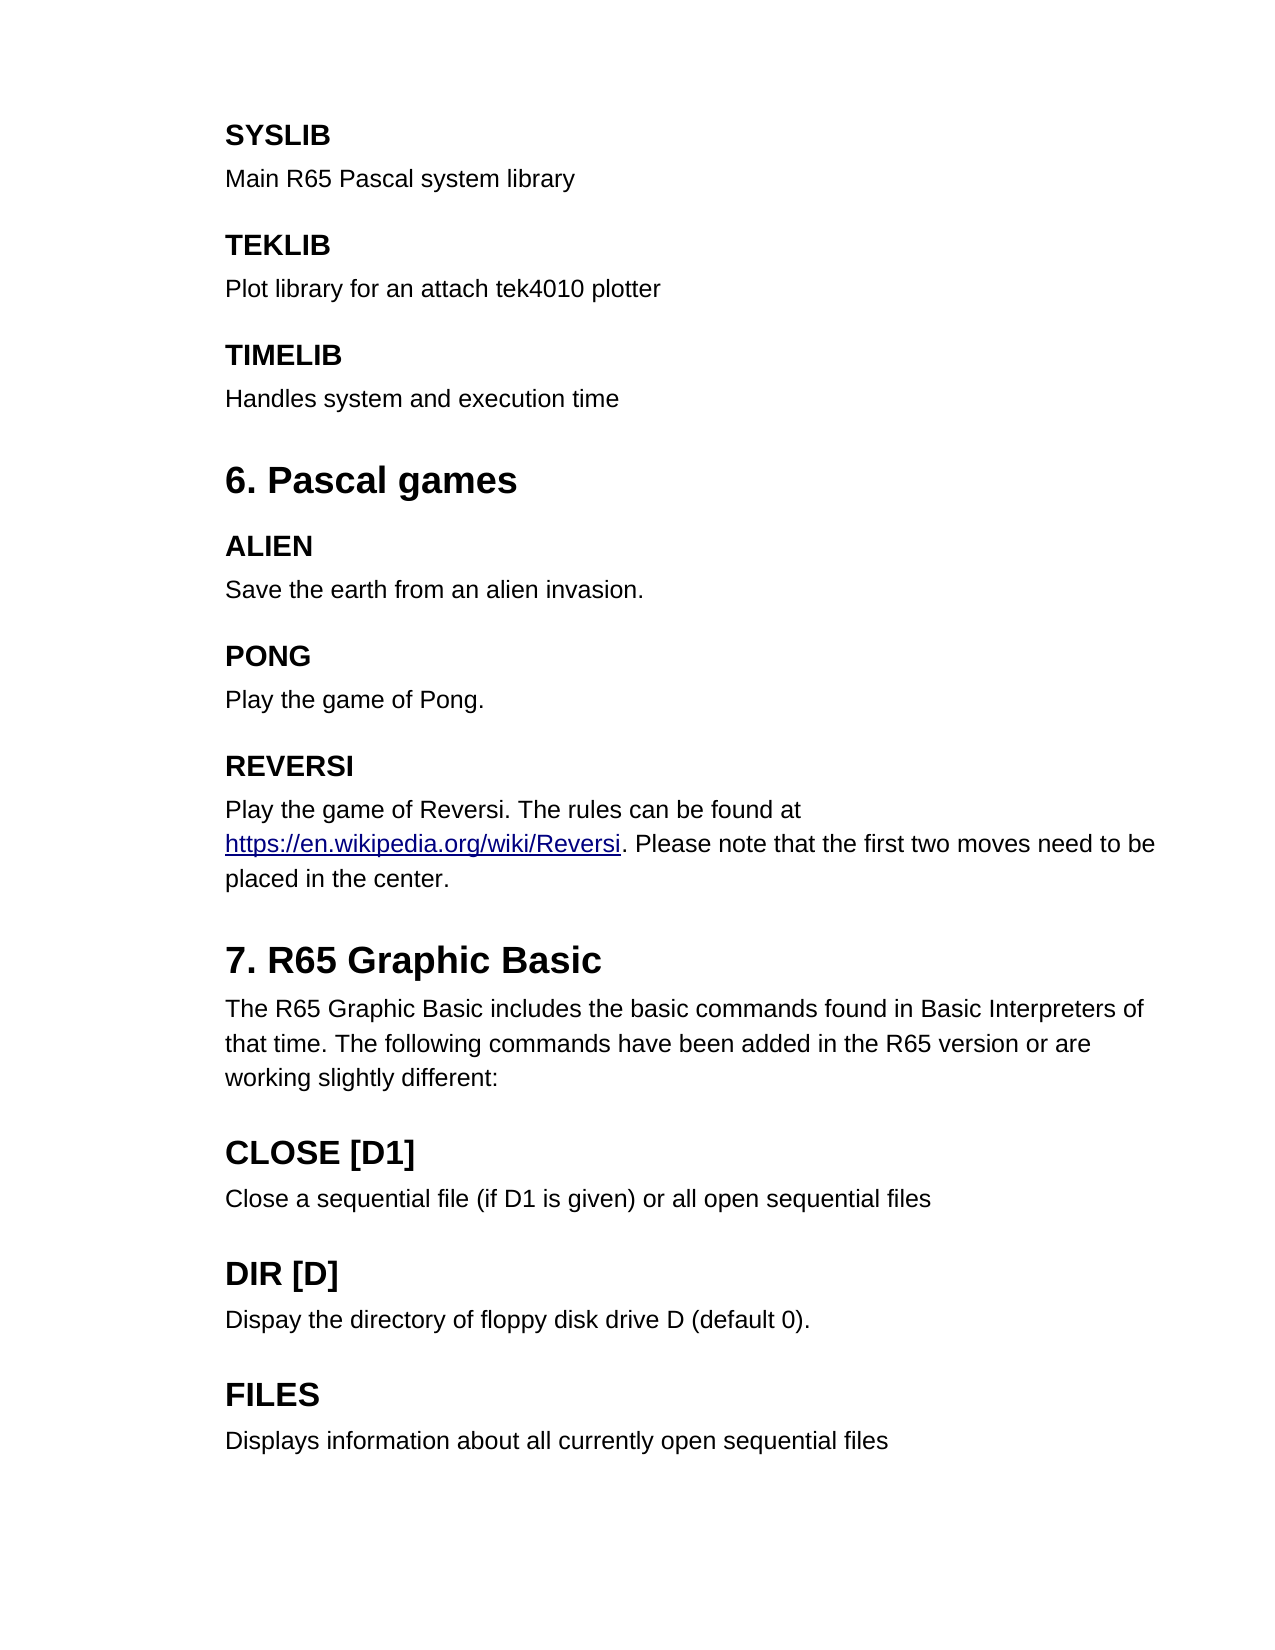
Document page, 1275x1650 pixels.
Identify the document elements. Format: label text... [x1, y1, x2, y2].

text Dispay the directory of floppy disk drive D (default 0). [225, 1305, 1157, 1334]
text The R65 Graphic Basic includes the basic commands found in Basic Interpreters of that time. The following commands have been added in the R65 version or are working slightly different: [225, 994, 1157, 1092]
subtitle ALIEN [225, 529, 1157, 563]
subtitle 7. R65 Graphic Basic [225, 938, 1157, 982]
text Play the game of Reversi. The rules can be found at https://en.wikipedia.org/wiki/Reversi. Please note that the first two moves need to be placed in the center. [225, 795, 1157, 893]
subtitle CLOSE [D1] [225, 1133, 1157, 1172]
subtitle 6. Pascal games [225, 458, 1157, 502]
text Close a sequential file (if D1 is given) or all open sequential files [225, 1184, 1157, 1213]
subtitle SYSLIB [225, 118, 1157, 152]
text Plot library for an attach tek4010 plotter [225, 274, 1157, 303]
text Save the earth from an alien invasion. [225, 575, 1157, 604]
subtitle TIMELIB [225, 338, 1157, 372]
subtitle DIR [D] [225, 1254, 1157, 1293]
subtitle FILES [225, 1375, 1157, 1414]
subtitle TEKLIB [225, 228, 1157, 262]
subtitle PONG [225, 639, 1157, 673]
subtitle REVERSI [225, 749, 1157, 782]
text Main R65 Pascal system library [225, 164, 1157, 193]
text Displays information about all currently open sequential files [225, 1426, 1157, 1455]
text Handles system and execution time [225, 384, 1157, 413]
text Play the game of Pong. [225, 685, 1157, 714]
